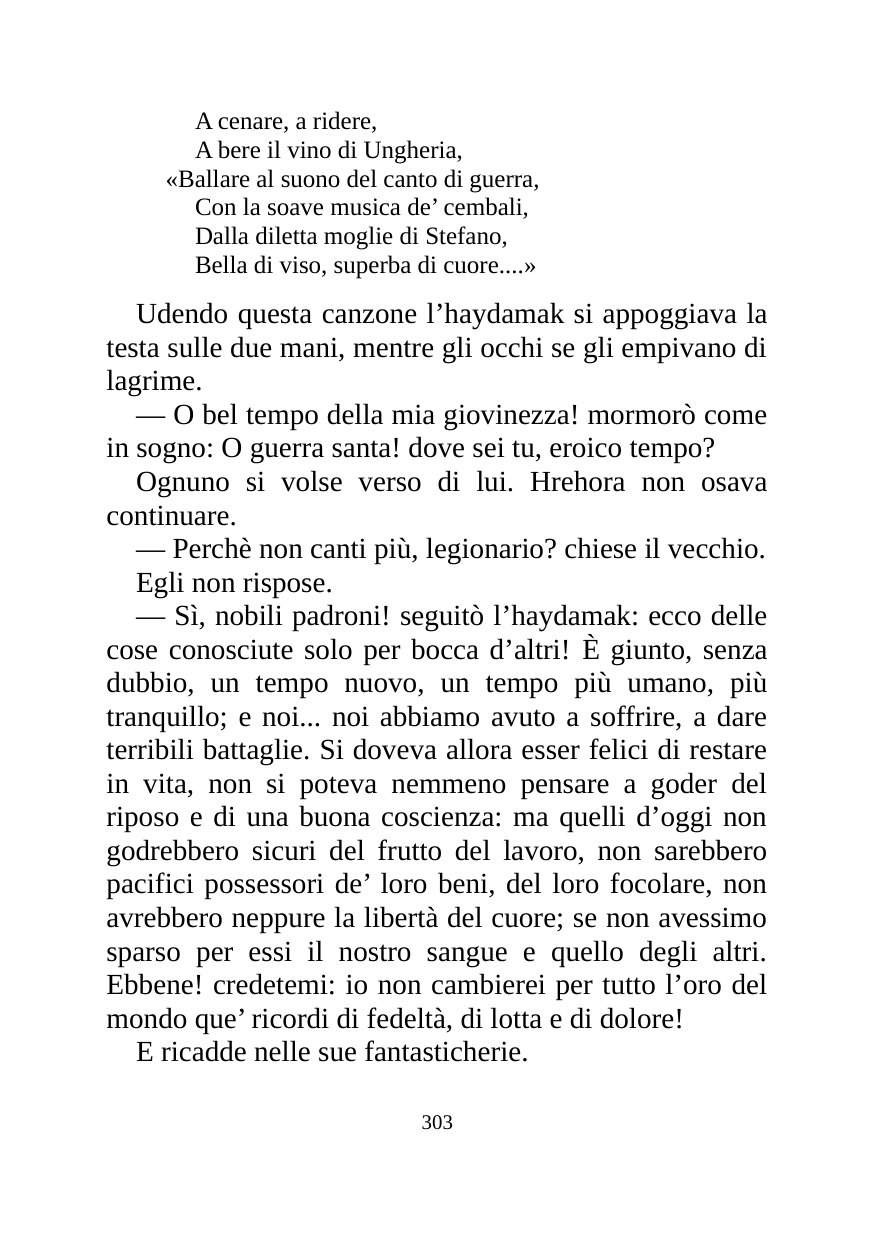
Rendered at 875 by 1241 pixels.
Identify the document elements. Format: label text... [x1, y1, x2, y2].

text Egli non rispose. [106, 565, 768, 598]
text — O bel tempo della mia giovinezza! mormorò come in sogno: O guerra santa! dove sei tu, eroico tempo? [106, 397, 768, 464]
text Udendo questa canzone l’haydamak si appoggiava la testa sulle due mani, mentre gli occhi se gli empivano di lagrime. [106, 296, 768, 397]
text E ricadde nelle sue fantasticherie. [106, 1034, 768, 1068]
text Ognuno si volse verso di lui. Hrehora non osava continuare. [106, 464, 768, 531]
text «Ballare al suono del canto di guerra, Con la soave musica de’ cembali, Dalla diletta moglie di Stefano, Bella di viso, superba di cuore....» [165, 164, 768, 279]
text — Sì, nobili padroni! seguitò l’haydamak: ecco delle cose conosciute solo per bocca d’altri! È giunto, senza dubbio, un tempo nuovo, un tempo più umano, più tranquillo; e noi... noi abbiamo avuto a soffrire, a dare terribili battaglie. Si doveva allora esser felici di restare in vita, non si poteva nemmeno pensare a goder del riposo e di una buona coscienza: ma quelli d’oggi non godrebbero sicuri del frutto del lavoro, non sarebbero pacifici possessori de’ loro beni, del loro focolare, non avrebbero neppure la libertà del cuore; se non avessimo sparso per essi il nostro sangue e quello degli altri. Ebbene! credetemi: io non cambierei per tutto l’oro del mondo que’ ricordi di fedeltà, di lotta e di dolore! [106, 598, 768, 1034]
text A cenare, a ridere, A bere il vino di Ungheria, [165, 106, 768, 164]
text — Perchè non canti più, legionario? chiese il vecchio. [106, 531, 768, 565]
